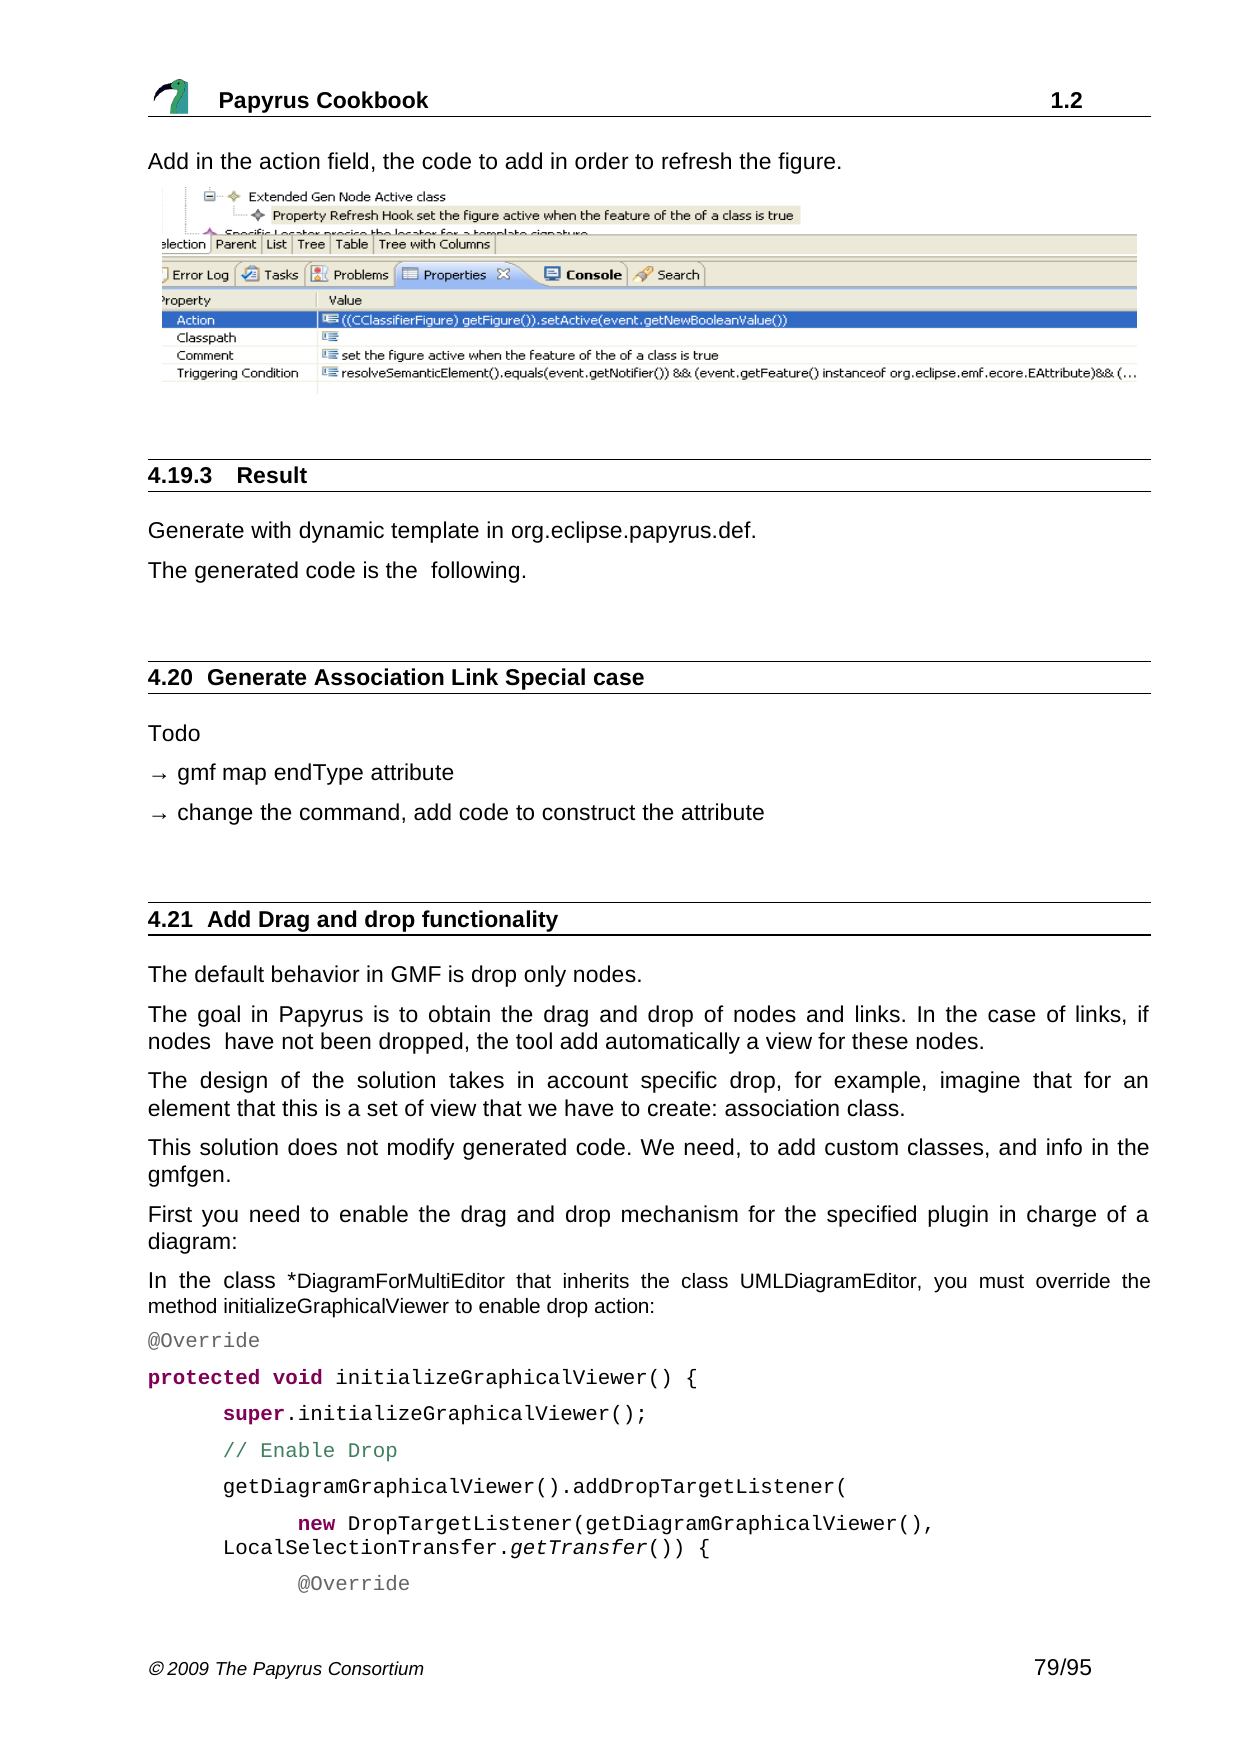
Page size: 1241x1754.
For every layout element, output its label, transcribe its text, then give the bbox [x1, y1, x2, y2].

text First you need to enable the drag and drop mechanism for the specified plugin in charge of a diagram: [148, 1200, 1151, 1254]
subtitle Generate Association Link Special case [148, 662, 1151, 693]
text In the class *DiagramForMultiEditor that inherits the class UMLDiagramEditor, you must override the method initializeGraphicalViewer to enable drop action: [148, 1267, 1151, 1318]
picture [153, 79, 189, 114]
text The design of the solution takes in account specific drop, for example, imagine that for an element that this is a set of view that we have to create: association class. [148, 1067, 1151, 1121]
text super.initializeGraphicalViewer(); [148, 1403, 1151, 1427]
text → gmf map endType attribute [148, 758, 1151, 786]
text new DropTargetListener(getDiagramGraphicalViewer(), LocalSelectionTransfer.getTransfer()) { [148, 1513, 1151, 1561]
subtitle Add Drag and drop functionality [148, 903, 1151, 934]
text The generated code is the following. [148, 556, 1151, 583]
text protected void initializeGraphicalViewer() { [148, 1367, 1151, 1391]
text → change the command, add code to construct the attribute [148, 798, 1151, 825]
text Generate with dynamic template in org.eclipse.papyrus.def. [148, 517, 1151, 544]
picture [162, 187, 1137, 394]
text @Override [148, 1330, 1151, 1354]
text Todo [148, 719, 1151, 746]
text This solution does not modify generated code. We need, to add custom classes, and info in the gmfgen. [148, 1133, 1151, 1188]
text getDiagramGraphicalViewer().addDropTargetListener( [148, 1476, 1151, 1500]
text The goal in Papyrus is to obtain the drag and drop of nodes and links. In the case of links, if nodes have not been dropped, the tool add automatically a view for these nodes. [148, 1000, 1151, 1054]
text The default behavior in GMF is drop only nodes. [148, 961, 1151, 988]
text @Override [148, 1573, 1151, 1597]
subtitle Result [148, 460, 1151, 491]
text // Enable Drop [148, 1440, 1151, 1464]
text Add in the action field, the code to add in order to refresh the figure. [148, 148, 1151, 175]
